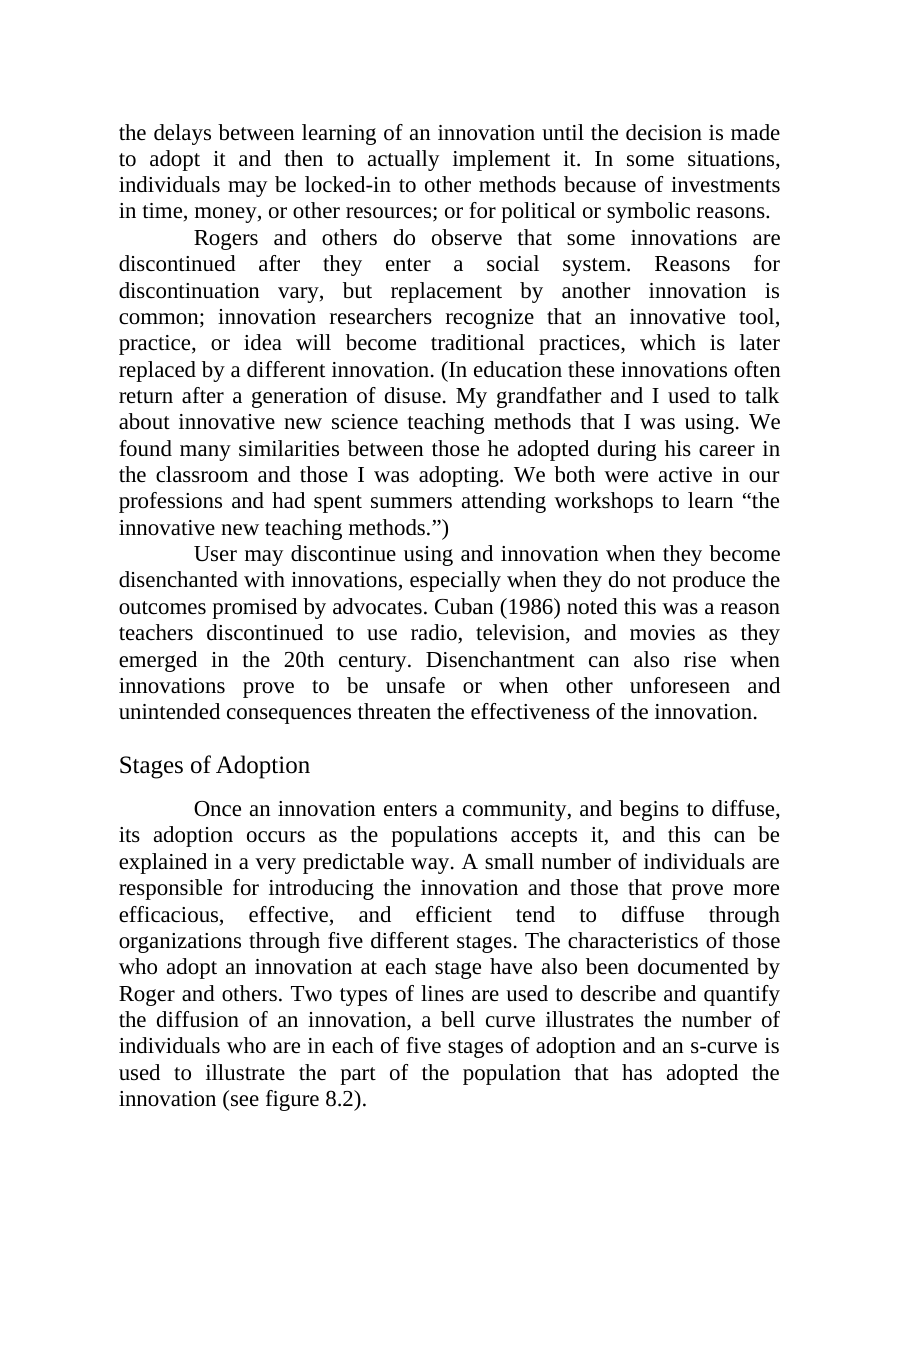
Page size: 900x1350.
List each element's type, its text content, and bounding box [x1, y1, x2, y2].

text Once an innovation enters a community, and begins to diffuse, its adoption occurs as the populations accepts it, and this can be explained in a very predictable way. A small number of individuals are responsible for introducing the innovation and those that prove more efficacious, effective, and efficient tend to diffuse through organizations through five different stages. The characteristics of those who adopt an innovation at each stage have also been documented by Roger and others. Two types of lines are used to describe and quantify the diffusion of an innovation, a bell curve illustrates the number of individuals who are in each of five stages of adoption and an s-curve is used to illustrate the part of the population that has adopted the innovation (see figure 8.2). [118, 795, 781, 1111]
subtitle Stages of Adoption [118, 750, 781, 778]
text Rogers and others do observe that some innovations are discontinued after they enter a social system. Reasons for discontinuation vary, but replacement by another innovation is common; innovation researchers recognize that an innovative tool, practice, or idea will become traditional practices, which is later replaced by a different innovation. (In education these innovations often return after a generation of disuse. My grandfather and I used to talk about innovative new science teaching methods that I was using. We found many similarities between those he adopted during his career in the classroom and those I was adopting. We both were active in our professions and had spent summers attending workshops to learn “the innovative new teaching methods.”) [118, 224, 781, 540]
text the delays between learning of an innovation until the decision is made to adopt it and then to actually implement it. In some situations, individuals may be locked-in to other methods because of investments in time, money, or other resources; or for political or symbolic reasons. [118, 118, 781, 224]
text User may discontinue using and innovation when they become disenchanted with innovations, especially when they do not produce the outcomes promised by advocates. Cuban (1986) noted this was a reason teachers discontinued to use radio, television, and movies as they emerged in the 20th century. Disenchantment can also rise when innovations prove to be unsafe or when other unforeseen and unintended consequences threaten the effectiveness of the innovation. [118, 540, 781, 725]
